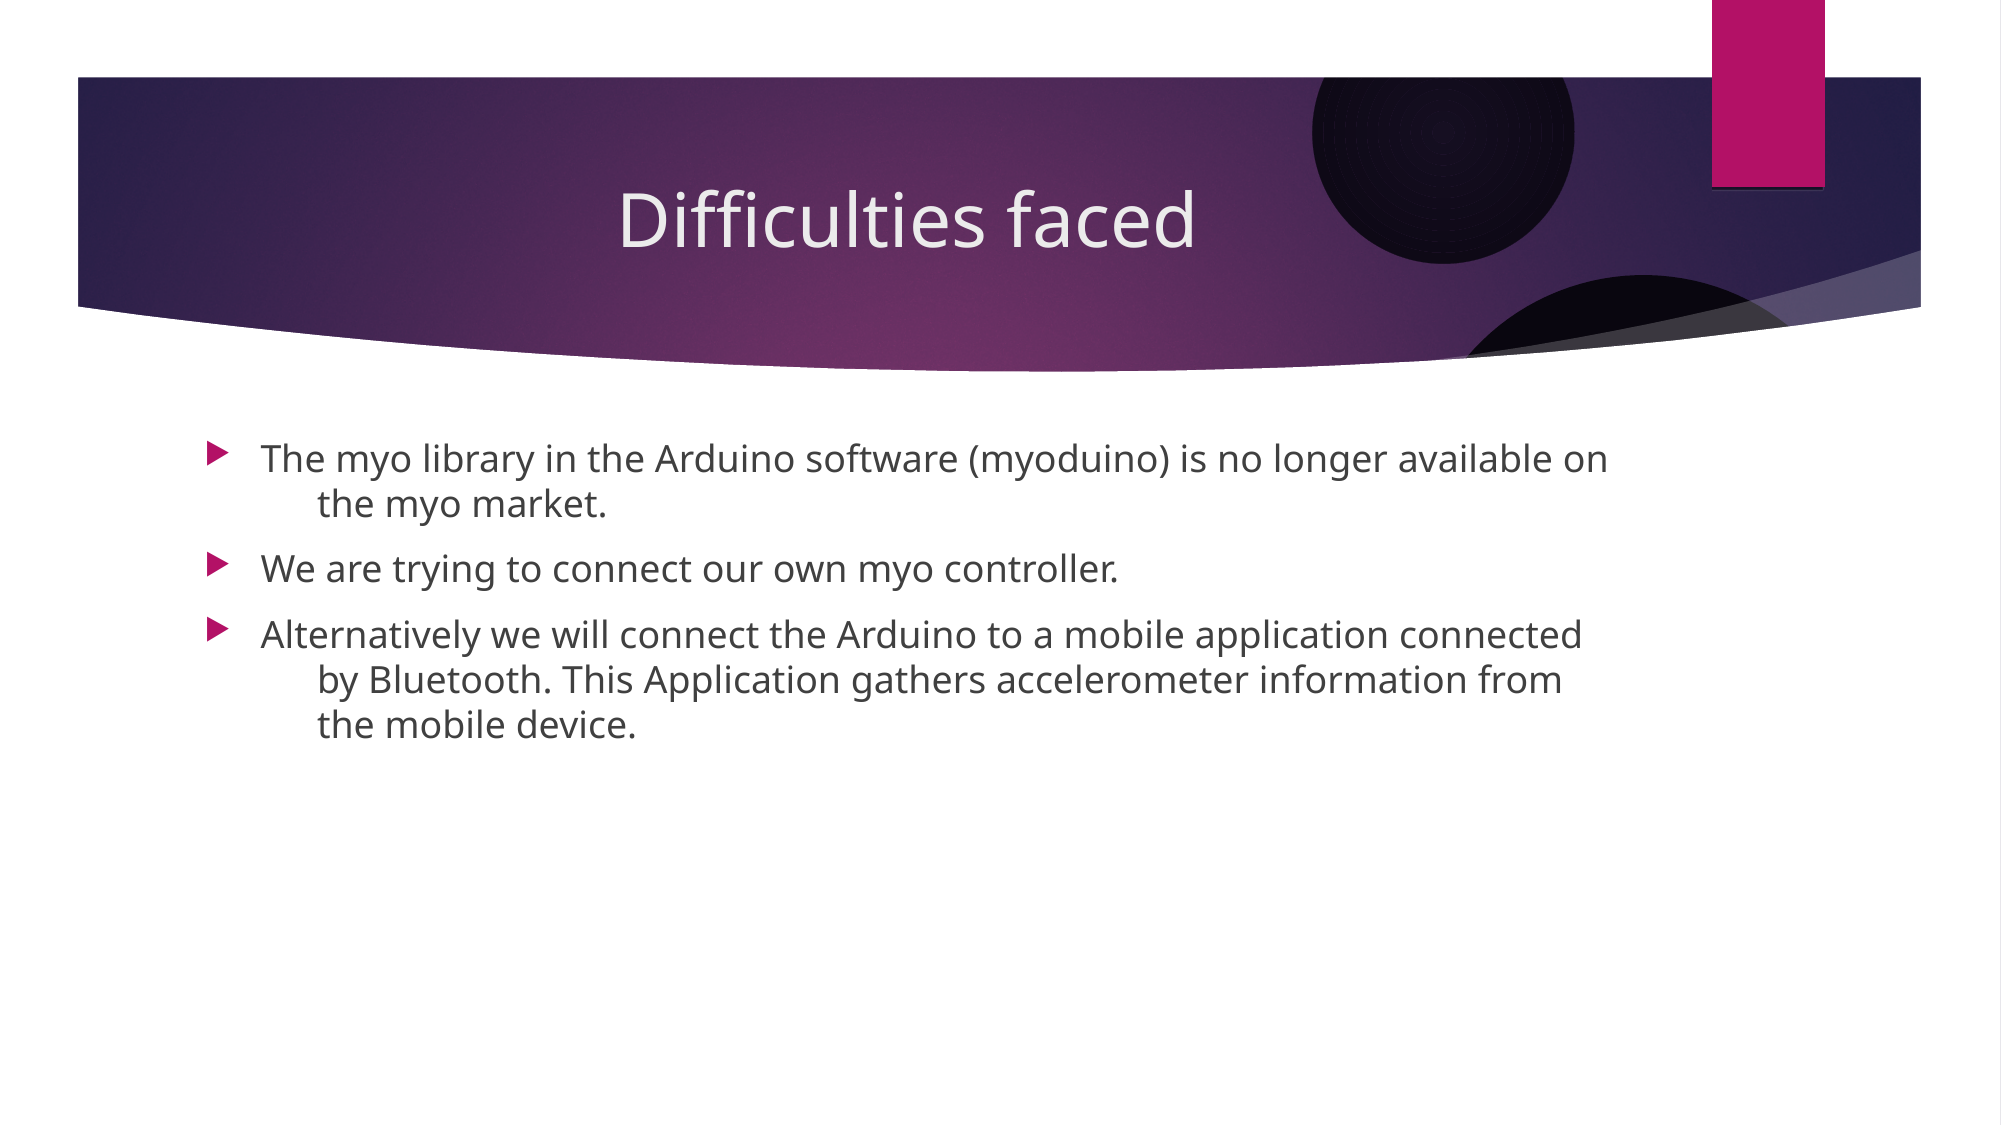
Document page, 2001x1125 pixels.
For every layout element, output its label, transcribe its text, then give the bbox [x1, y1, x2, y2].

title Difficulties faced [189, 159, 1627, 276]
list The myo library in the Arduino software (myoduino) is no longer available on the myo market. We are trying to connect our own myo controller. Alternatively we will connect the Arduino to a mobile application connected by Bluetooth. This Application gathers accelerometer information from the mobile device. [189, 427, 1638, 988]
